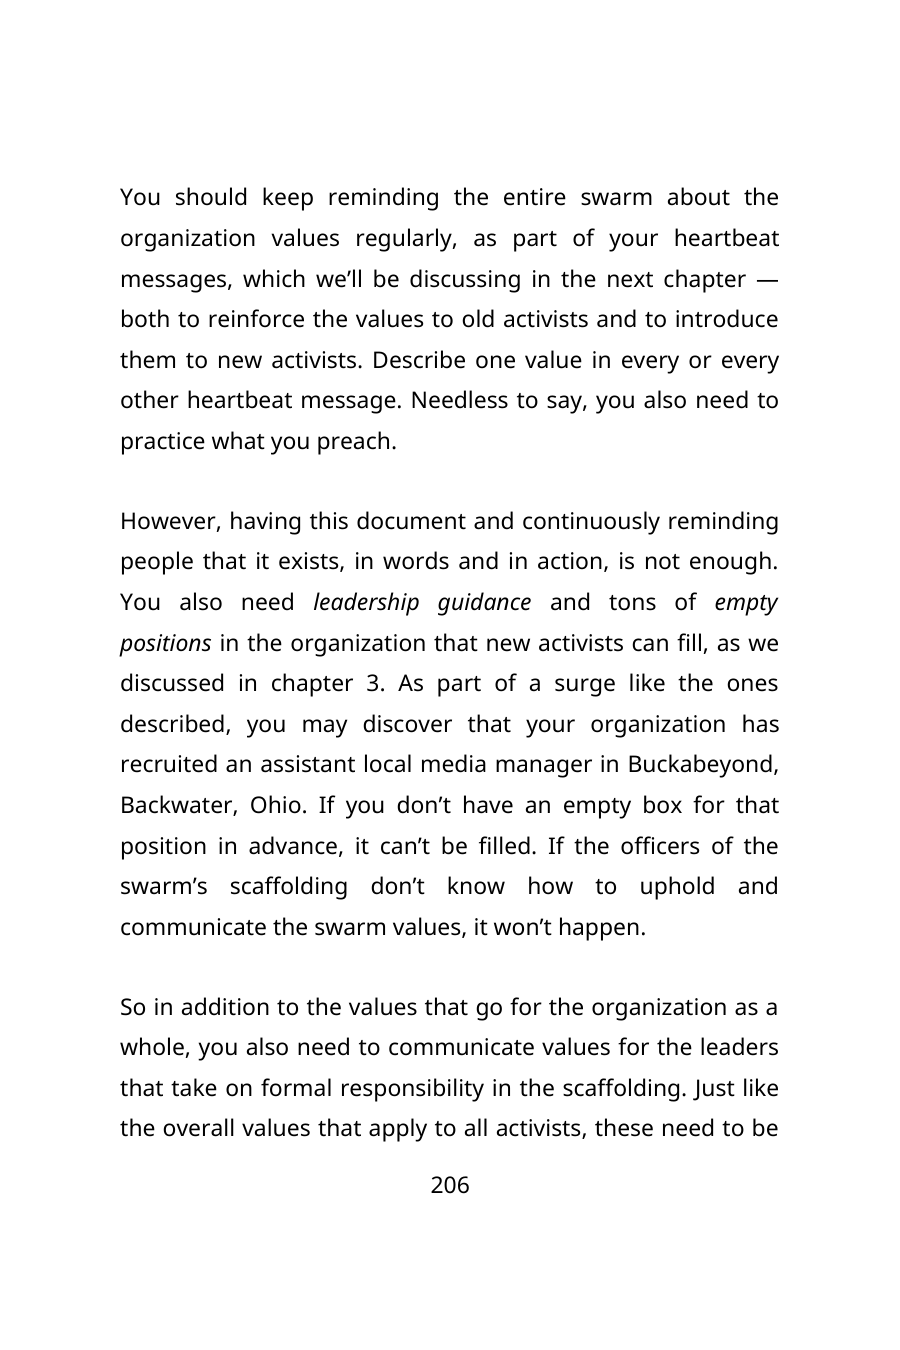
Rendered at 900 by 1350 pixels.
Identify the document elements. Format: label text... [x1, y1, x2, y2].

text You should keep reminding the entire swarm about the organization values regularly, as part of your heartbeat messages, which we’ll be discussing in the next chapter — both to reinforce the values to old activists and to introduce them to new activists. Describe one value in every or every other heartbeat message. Needless to say, you also need to practice what you preach. [120, 181, 780, 456]
text So in addition to the values that go for the organization as a whole, you also need to communicate values for the leaders that take on formal responsibility in the scaffolding. Just like the overall values that apply to all activists, these need to be [120, 990, 780, 1143]
text However, having this document and continuously reminding people that it exists, in words and in action, is not enough. You also need leadership guidance and tons of empty positions in the organization that new activists can fill, as we discussed in chapter 3. As part of a surge like the ones described, you may discover that your organization has recruited an assistant local media manager in Buckabeyond, Backwater, Ohio. If you don’t have an empty box for that position in advance, it can’t be filled. If the officers of the swarm’s scaffolding don’t know how to uphold and communicate the swarm values, it won’t happen. [120, 504, 780, 942]
